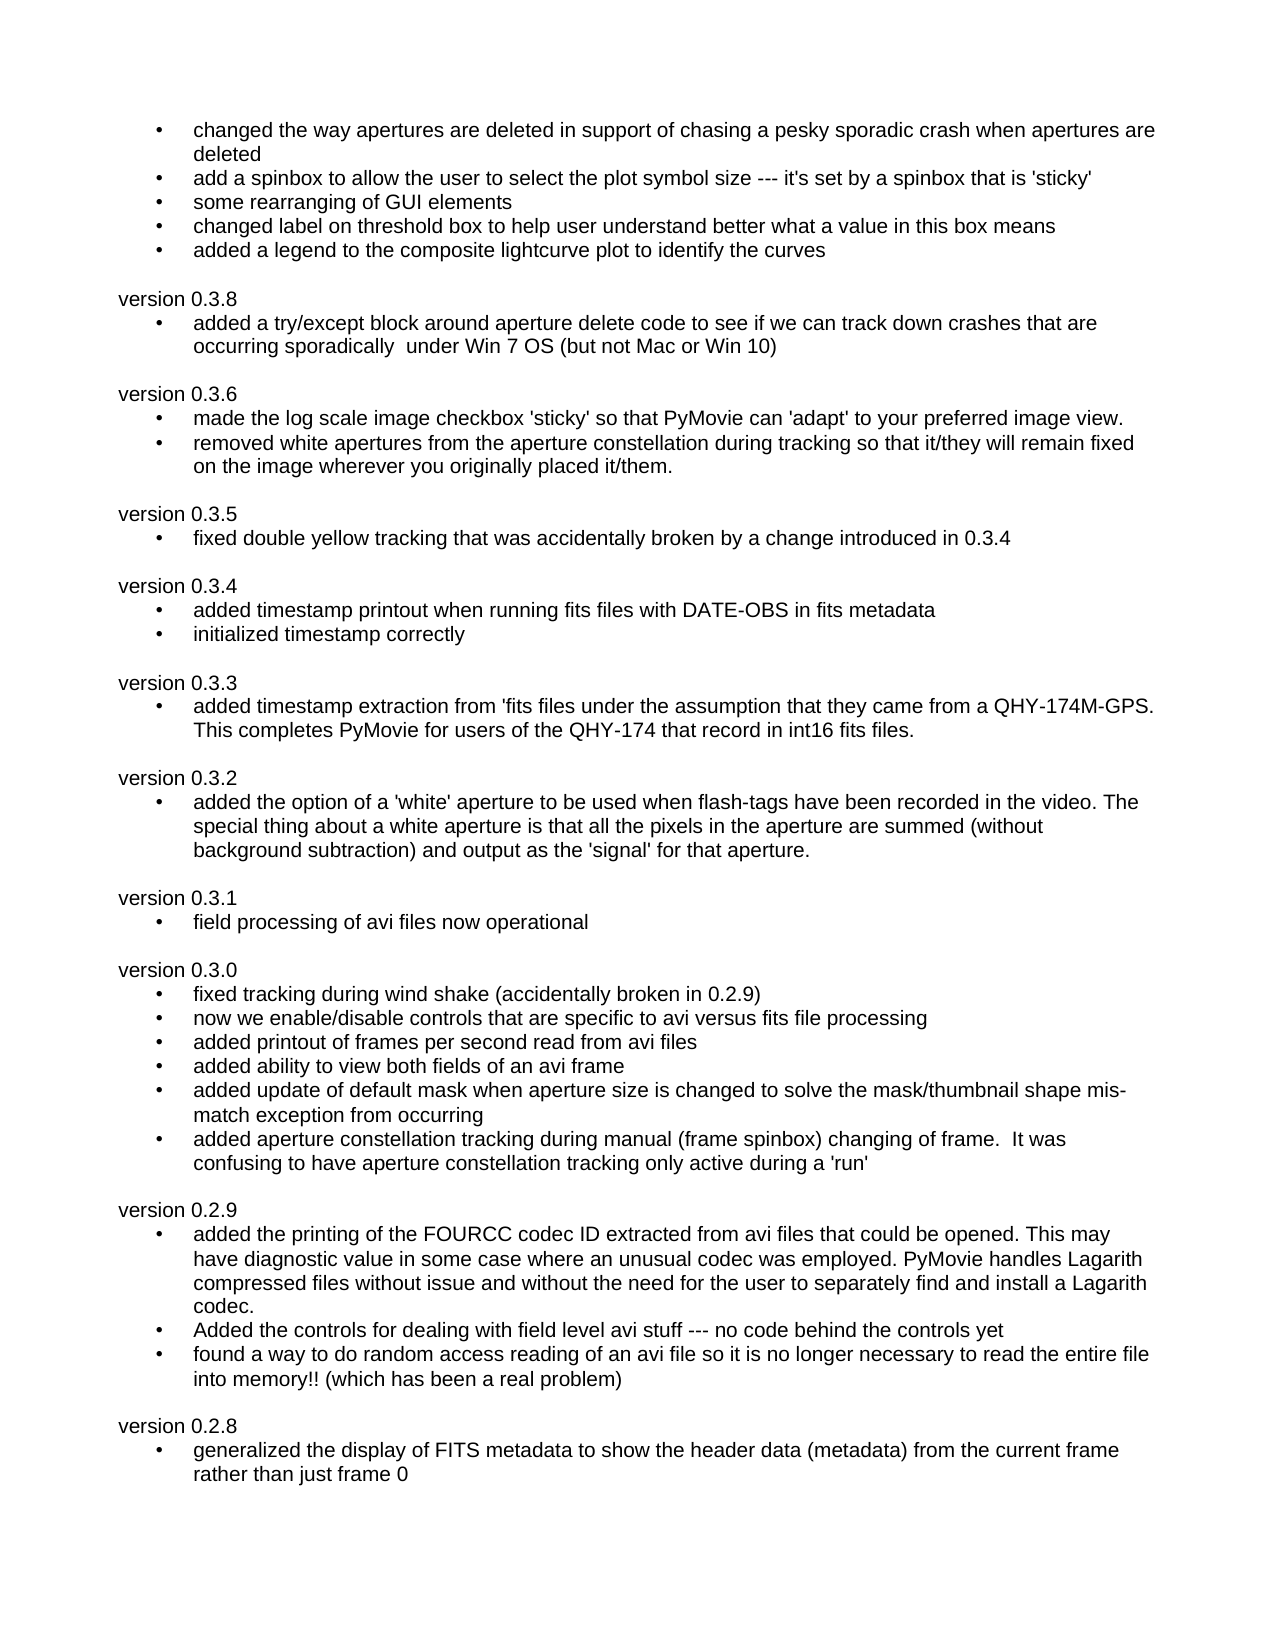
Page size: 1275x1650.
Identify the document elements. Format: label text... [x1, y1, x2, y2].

list added timestamp printout when running fits files with DATE-OBS in fits metadata [156, 598, 1157, 622]
list changed the way apertures are deleted in support of chasing a pesky sporadic crash when apertures are deleted [156, 118, 1157, 166]
text version 0.3.5 [118, 502, 1157, 526]
text version 0.2.8 [118, 1414, 1157, 1438]
list added the option of a 'white' aperture to be used when flash-tags have been recorded in the video. The special thing about a white aperture is that all the pixels in the aperture are summed (without background subtraction) and output as the 'signal' for that aperture. [156, 790, 1157, 886]
list added a legend to the composite lightcurve plot to identify the curves [156, 238, 1157, 286]
text version 0.3.2 [118, 766, 1157, 790]
list added the printing of the FOURCC codec ID extracted from avi files that could be opened. This may have diagnostic value in some case where an unusual codec was employed. PyMovie handles Lagarith compressed files without issue and without the need for the user to separately find and install a Lagarith codec. [156, 1222, 1157, 1318]
list add a spinbox to allow the user to select the plot symbol size --- it's set by a spinbox that is 'sticky' [156, 166, 1157, 190]
list now we enable/disable controls that are specific to avi versus fits file processing [156, 1006, 1157, 1030]
text version 0.3.6 [118, 382, 1157, 406]
list changed label on threshold box to help user understand better what a value in this box means [156, 214, 1157, 238]
text version 0.3.1 [118, 886, 1157, 910]
list generalized the display of FITS metadata to show the header data (metadata) from the current frame rather than just frame 0 [156, 1438, 1157, 1486]
text version 0.2.9 [118, 1198, 1157, 1222]
text version 0.3.8 [118, 286, 1157, 310]
list initialized timestamp correctly [156, 622, 1157, 670]
text version 0.3.0 [118, 958, 1157, 982]
list some rearranging of GUI elements [156, 190, 1157, 214]
list Added the controls for dealing with field level avi stuff --- no code behind the controls yet [156, 1318, 1157, 1342]
text version 0.3.3 [118, 670, 1157, 694]
list field processing of avi files now operational [156, 910, 1157, 958]
list added ability to view both fields of an avi frame [156, 1054, 1157, 1078]
list added a try/except block around aperture delete code to see if we can track down crashes that are occurring sporadically under Win 7 OS (but not Mac or Win 10) [156, 310, 1157, 358]
list added printout of frames per second read from avi files [156, 1030, 1157, 1054]
list fixed tracking during wind shake (accidentally broken in 0.2.9) [156, 982, 1157, 1006]
list added timestamp extraction from 'fits files under the assumption that they came from a QHY-174M-GPS. This completes PyMovie for users of the QHY-174 that record in int16 fits files. [156, 694, 1157, 766]
list removed white apertures from the aperture constellation during tracking so that it/they will remain fixed on the image wherever you originally placed it/them. [156, 430, 1157, 502]
list added update of default mask when aperture size is changed to solve the mask/thumbnail shape mis-match exception from occurring [156, 1078, 1157, 1126]
list made the log scale image checkbox 'sticky' so that PyMovie can 'adapt' to your preferred image view. [156, 406, 1157, 430]
list fixed double yellow tracking that was accidentally broken by a change introduced in 0.3.4 [156, 526, 1157, 574]
list found a way to do random access reading of an avi file so it is no longer necessary to read the entire file into memory!! (which has been a real problem) [156, 1342, 1157, 1414]
list added aperture constellation tracking during manual (frame spinbox) changing of frame. It was confusing to have aperture constellation tracking only active during a 'run' [156, 1126, 1157, 1198]
text version 0.3.4 [118, 574, 1157, 598]
